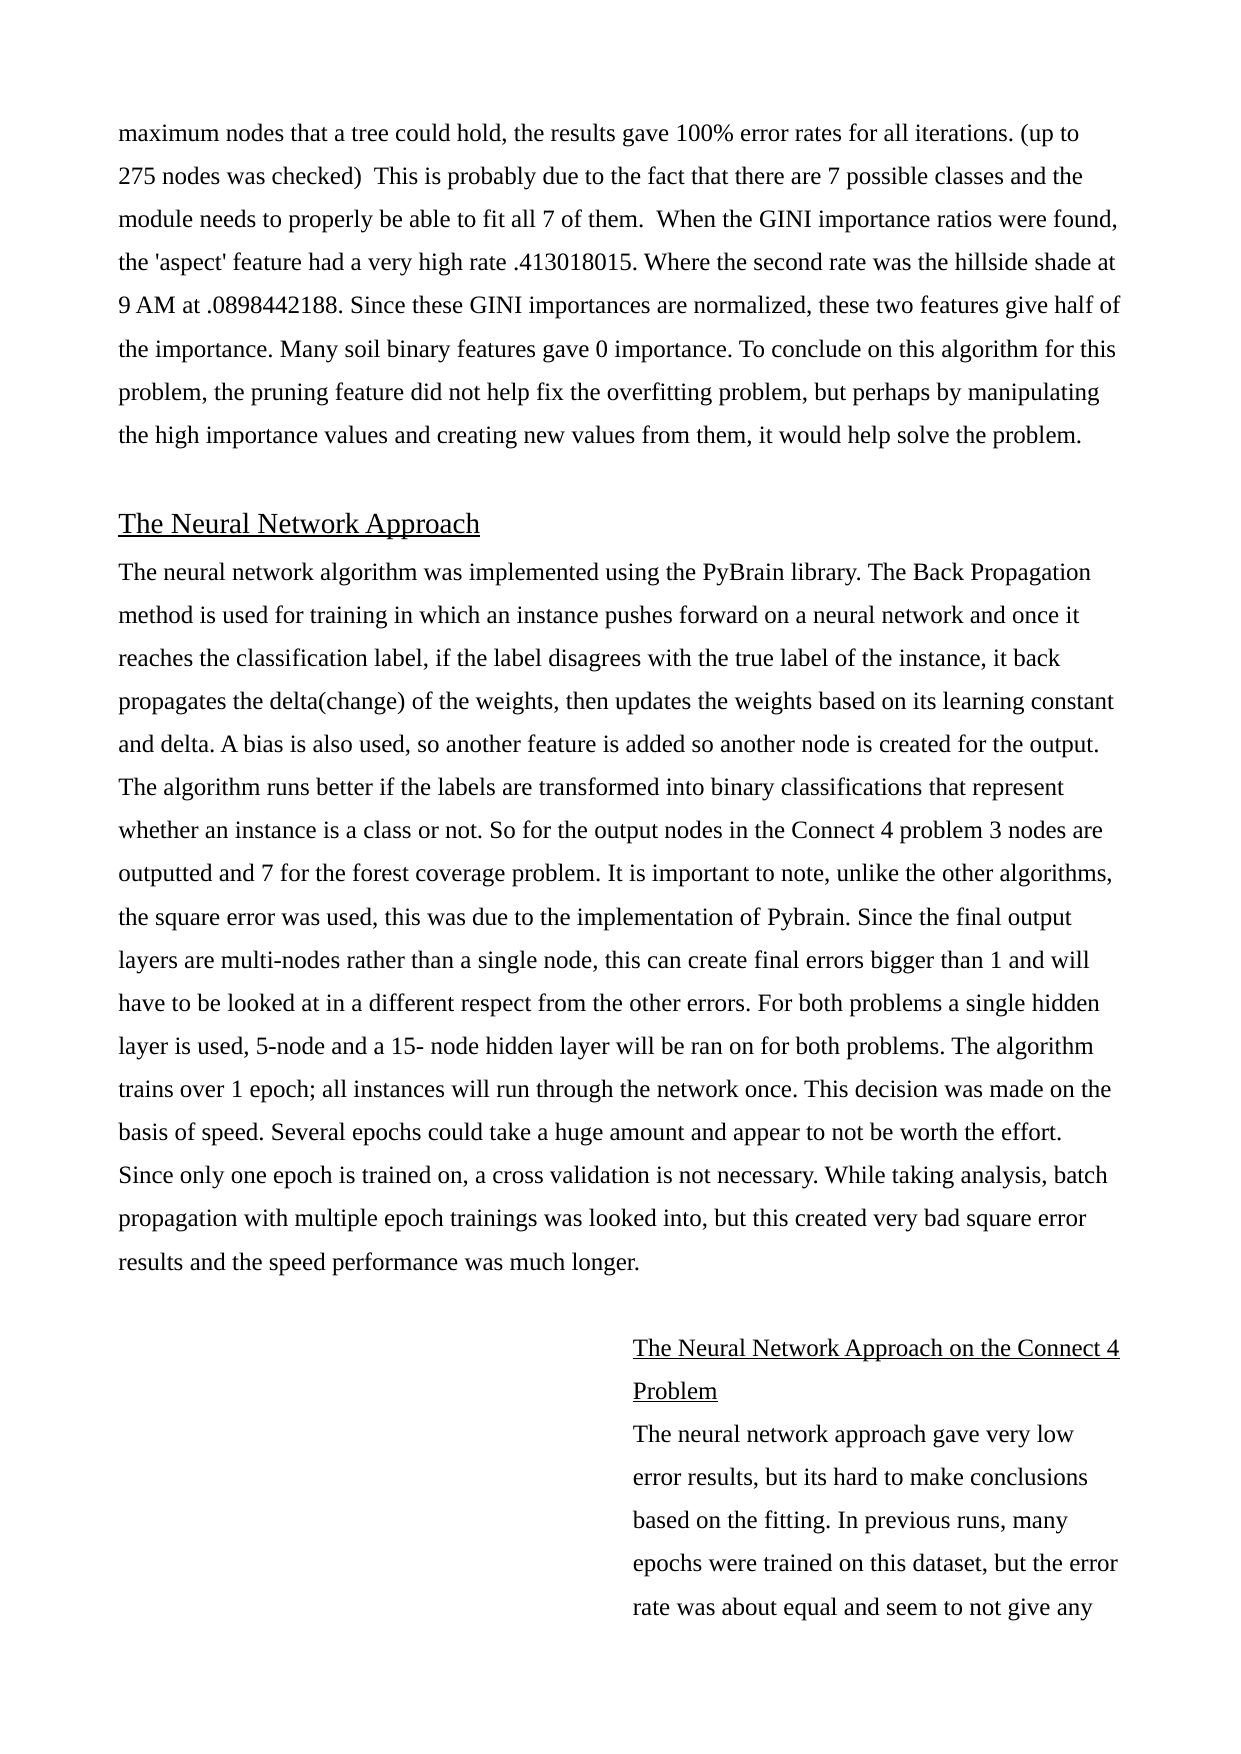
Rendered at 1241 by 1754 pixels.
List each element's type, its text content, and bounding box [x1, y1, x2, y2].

text The Neural Network Approach on the Connect 4 Problem [118, 1333, 1122, 1405]
text maximum nodes that a tree could hold, the results gave 100% error rates for all iterations. (up to 275 nodes was checked) This is probably due to the fact that there are 7 possible classes and the module needs to properly be able to fit all 7 of them. When the GINI importance ratios were found, the 'aspect' feature had a very high rate .413018015. Where the second rate was the hillside shade at 9 AM at .0898442188. Since these GINI importances are normalized, these two features give half of the importance. Many soil binary features gave 0 importance. To conclude on this algorithm for this problem, the pruning feature did not help fix the overfitting problem, but perhaps by manipulating the high importance values and creating new values from them, it would help solve the problem. [118, 118, 1122, 449]
text The Neural Network Approach [118, 506, 1122, 540]
text The neural network approach gave very low error results, but its hard to make conclusions based on the fitting. In previous runs, many epochs were trained on this dataset, but the error rate was about equal and seem to not give any [118, 1419, 1122, 1620]
text The neural network algorithm was implemented using the PyBrain library. The Back Propagation method is used for training in which an instance pushes forward on a neural network and once it reaches the classification label, if the label disagrees with the true label of the instance, it back propagates the delta(change) of the weights, then updates the weights based on its learning constant and delta. A bias is also used, so another feature is added so another node is created for the output. The algorithm runs better if the labels are transformed into binary classifications that represent whether an instance is a class or not. So for the output nodes in the Connect 4 problem 3 nodes are outputted and 7 for the forest coverage problem. It is important to note, unlike the other algorithms, the square error was used, this was due to the implementation of Pybrain. Since the final output layers are multi-nodes rather than a single node, this can create final errors bigger than 1 and will have to be looked at in a different respect from the other errors. For both problems a single hidden layer is used, 5-node and a 15- node hidden layer will be ran on for both problems. The algorithm trains over 1 epoch; all instances will run through the network once. This decision was made on the basis of speed. Several epochs could take a huge amount and appear to not be worth the effort. Since only one epoch is trained on, a cross validation is not necessary. While taking analysis, batch propagation with multiple epoch trainings was looked into, but this created very bad square error results and the speed performance was much longer. [118, 557, 1122, 1275]
